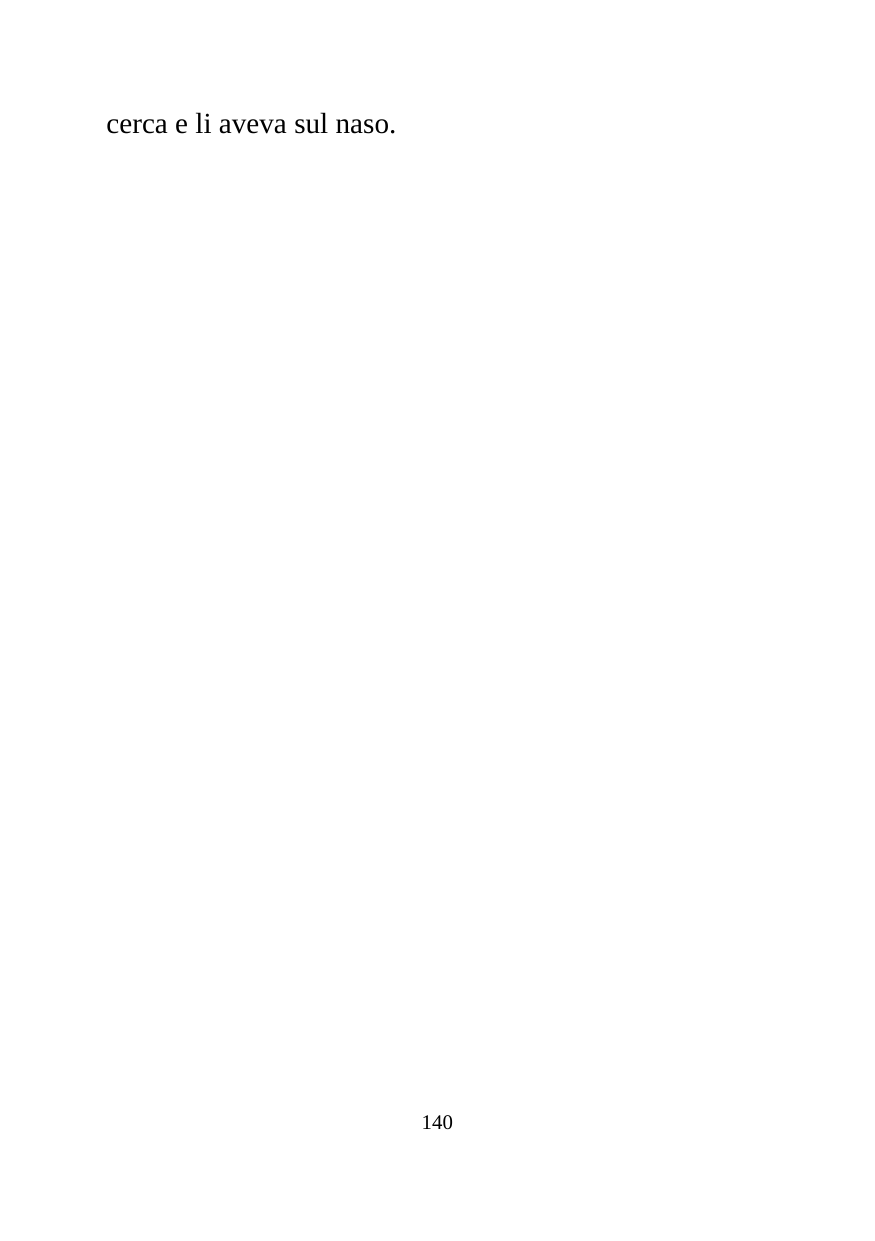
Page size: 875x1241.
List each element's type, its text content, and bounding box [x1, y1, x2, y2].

text cerca e li aveva sul naso. [106, 106, 768, 140]
